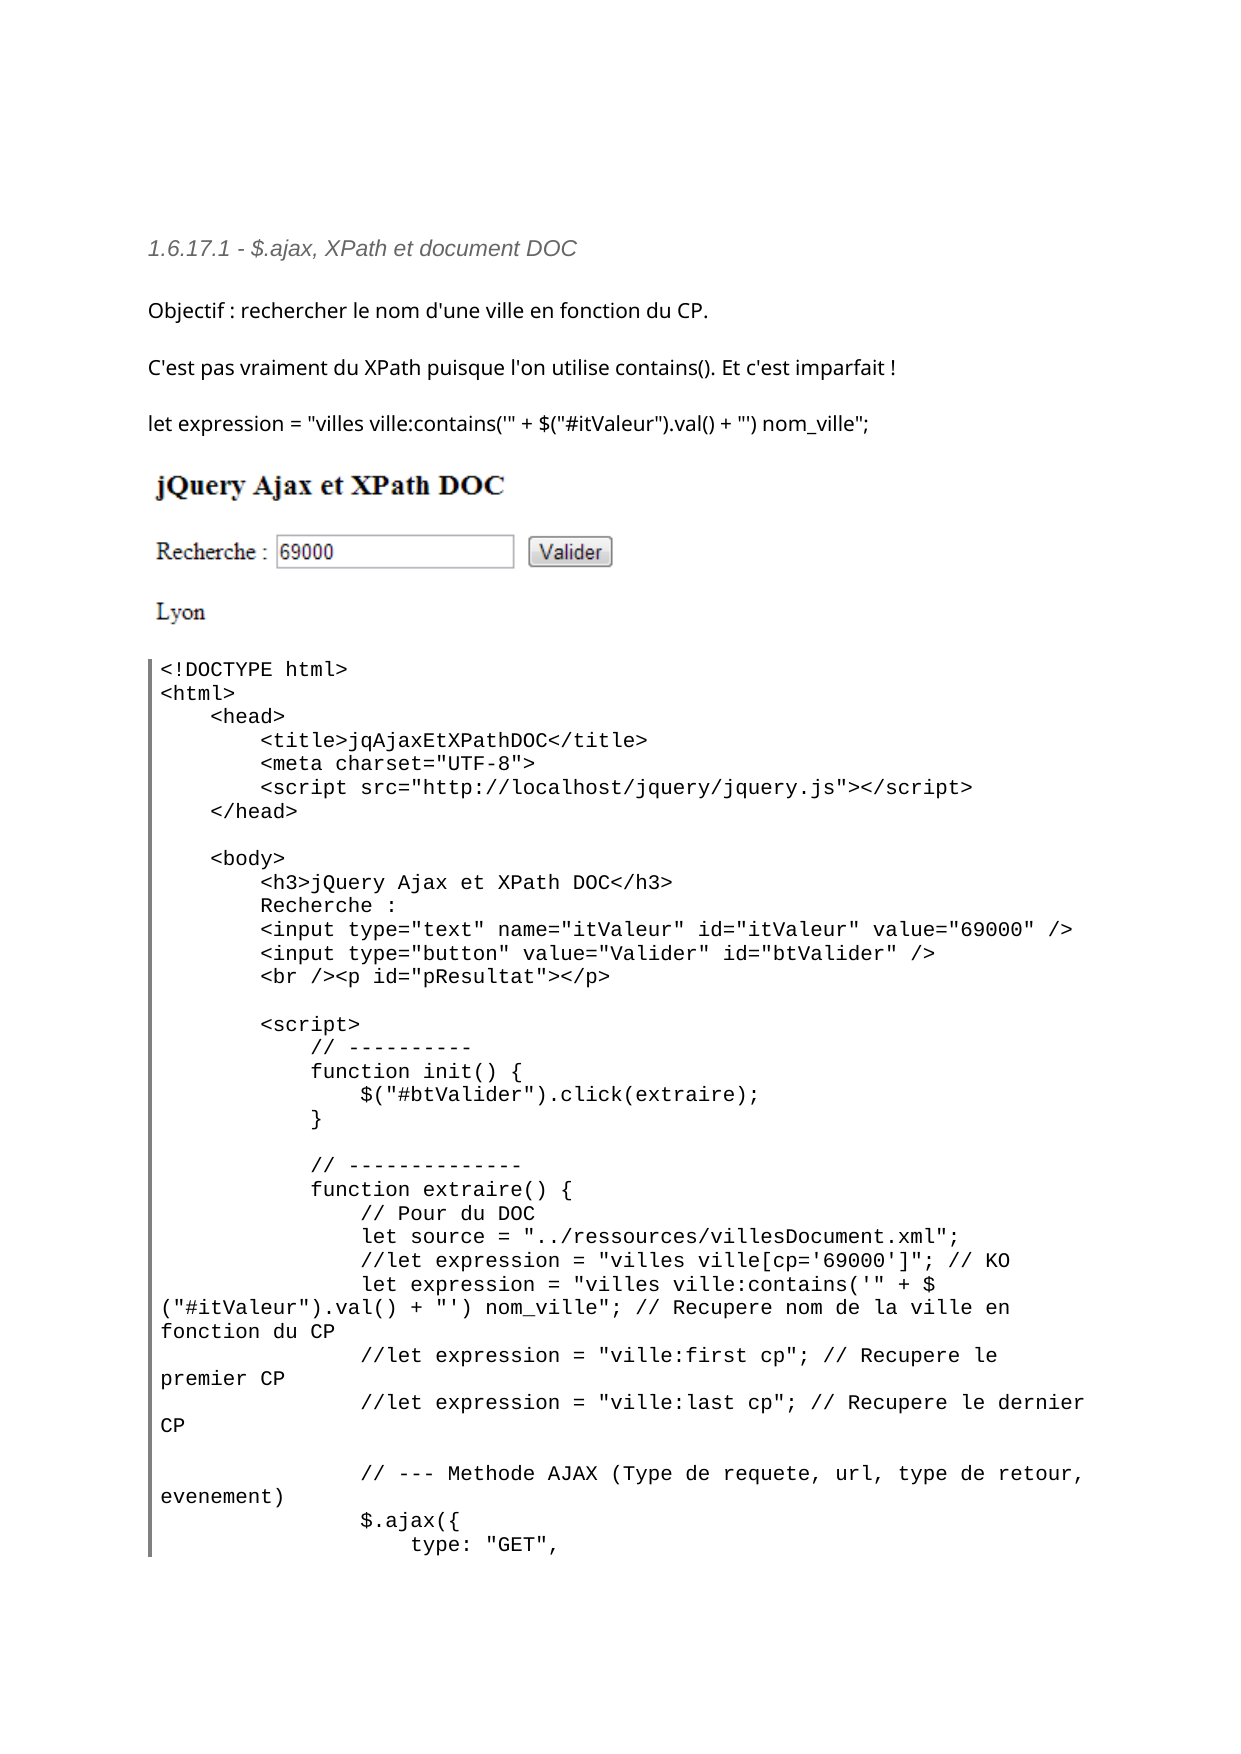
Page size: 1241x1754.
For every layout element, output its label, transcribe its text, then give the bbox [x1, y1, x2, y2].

text Objectif : rechercher le nom d'une ville en fonction du CP. [148, 296, 1092, 324]
text <br /><p id="pResultat"></p> [152, 966, 1092, 990]
text // ---------- [152, 1037, 1092, 1061]
text Recherche : [152, 895, 1092, 919]
text <script src="http://localhost/jquery/jquery.js"></script> [152, 777, 1092, 801]
text // --- Methode AJAX (Type de requete, url, type de retour, evenement) [152, 1463, 1092, 1510]
text let source = "../ressources/villesDocument.xml"; [152, 1226, 1092, 1250]
text // Pour du DOC [152, 1203, 1092, 1226]
text function init() { [152, 1061, 1092, 1084]
text <!DOCTYPE html> [152, 659, 1092, 682]
text <title>jqAjaxEtXPathDOC</title> [152, 730, 1092, 753]
text function extraire() { [152, 1179, 1092, 1203]
picture [149, 467, 618, 629]
text <html> [152, 682, 1092, 706]
text <script> [152, 1013, 1092, 1037]
text C'est pas vraiment du XPath puisque l'on utilise contains(). Et c'est imparfait ! [148, 353, 1092, 381]
text <input type="button" value="Valider" id="btValider" /> [152, 943, 1092, 966]
text // -------------- [152, 1155, 1092, 1179]
text <meta charset="UTF-8"> [152, 753, 1092, 777]
text </head> [152, 801, 1092, 824]
text //let expression = "ville:first cp"; // Recupere le premier CP [152, 1344, 1092, 1392]
text <input type="text" name="itValeur" id="itValeur" value="69000" /> [152, 919, 1092, 943]
text } [152, 1108, 1092, 1132]
subtitle - $.ajax, XPath et document DOC [148, 235, 1092, 261]
text let expression = "villes ville:contains('" + $("#itValeur").val() + "') nom_ville"; // Recupere nom de la ville en fonction du CP [152, 1274, 1092, 1344]
text <head> [152, 706, 1092, 730]
text $("#btValider").click(extraire); [152, 1084, 1092, 1108]
text $.ajax({ [152, 1510, 1092, 1534]
text <h3>jQuery Ajax et XPath DOC</h3> [152, 872, 1092, 895]
text //let expression = "ville:last cp"; // Recupere le dernier CP [152, 1392, 1092, 1439]
text let expression = "villes ville:contains('" + $("#itValeur").val() + "') nom_ville"; [148, 409, 1092, 438]
text type: "GET", [152, 1534, 1092, 1557]
text <body> [152, 848, 1092, 872]
text //let expression = "villes ville[cp='69000']"; // KO [152, 1250, 1092, 1274]
